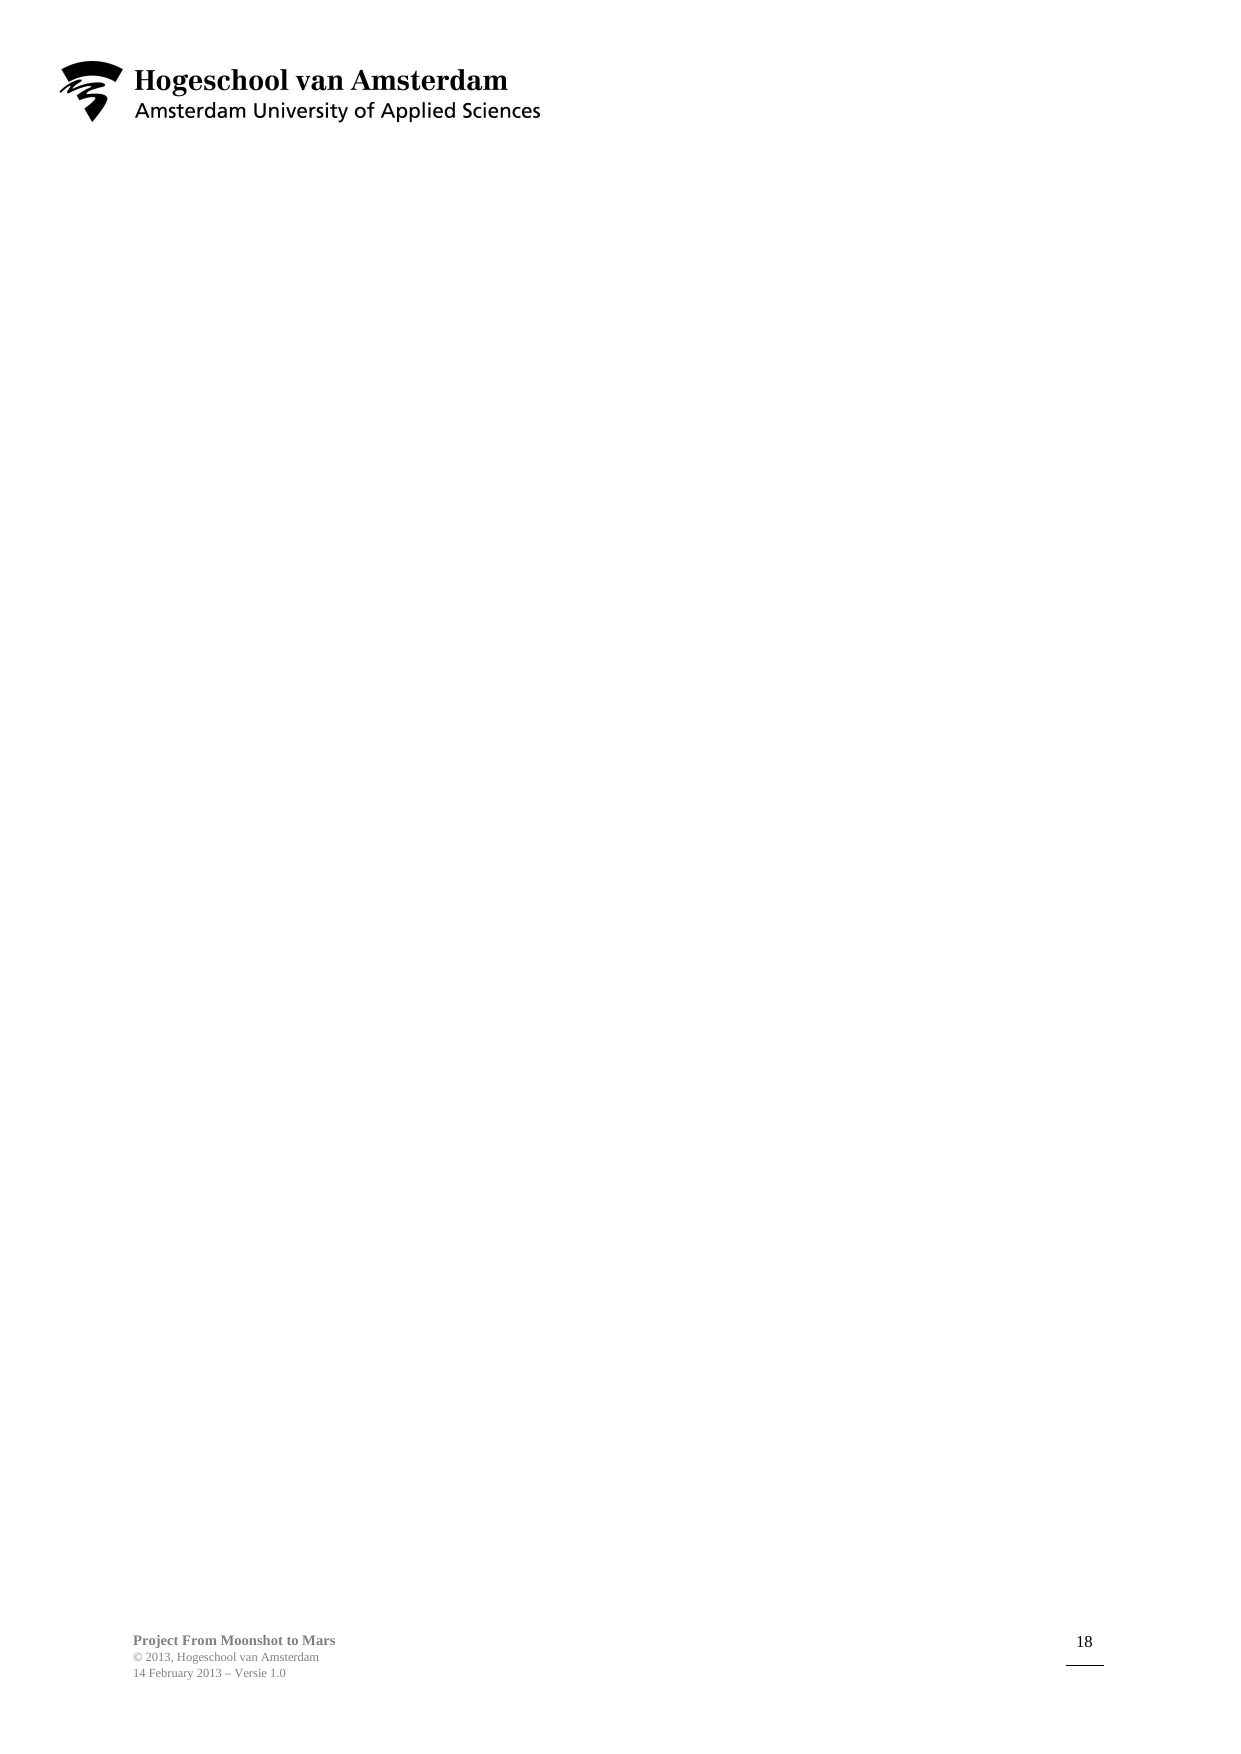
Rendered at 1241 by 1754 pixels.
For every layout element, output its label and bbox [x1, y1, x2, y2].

picture [0, 0, 622, 123]
